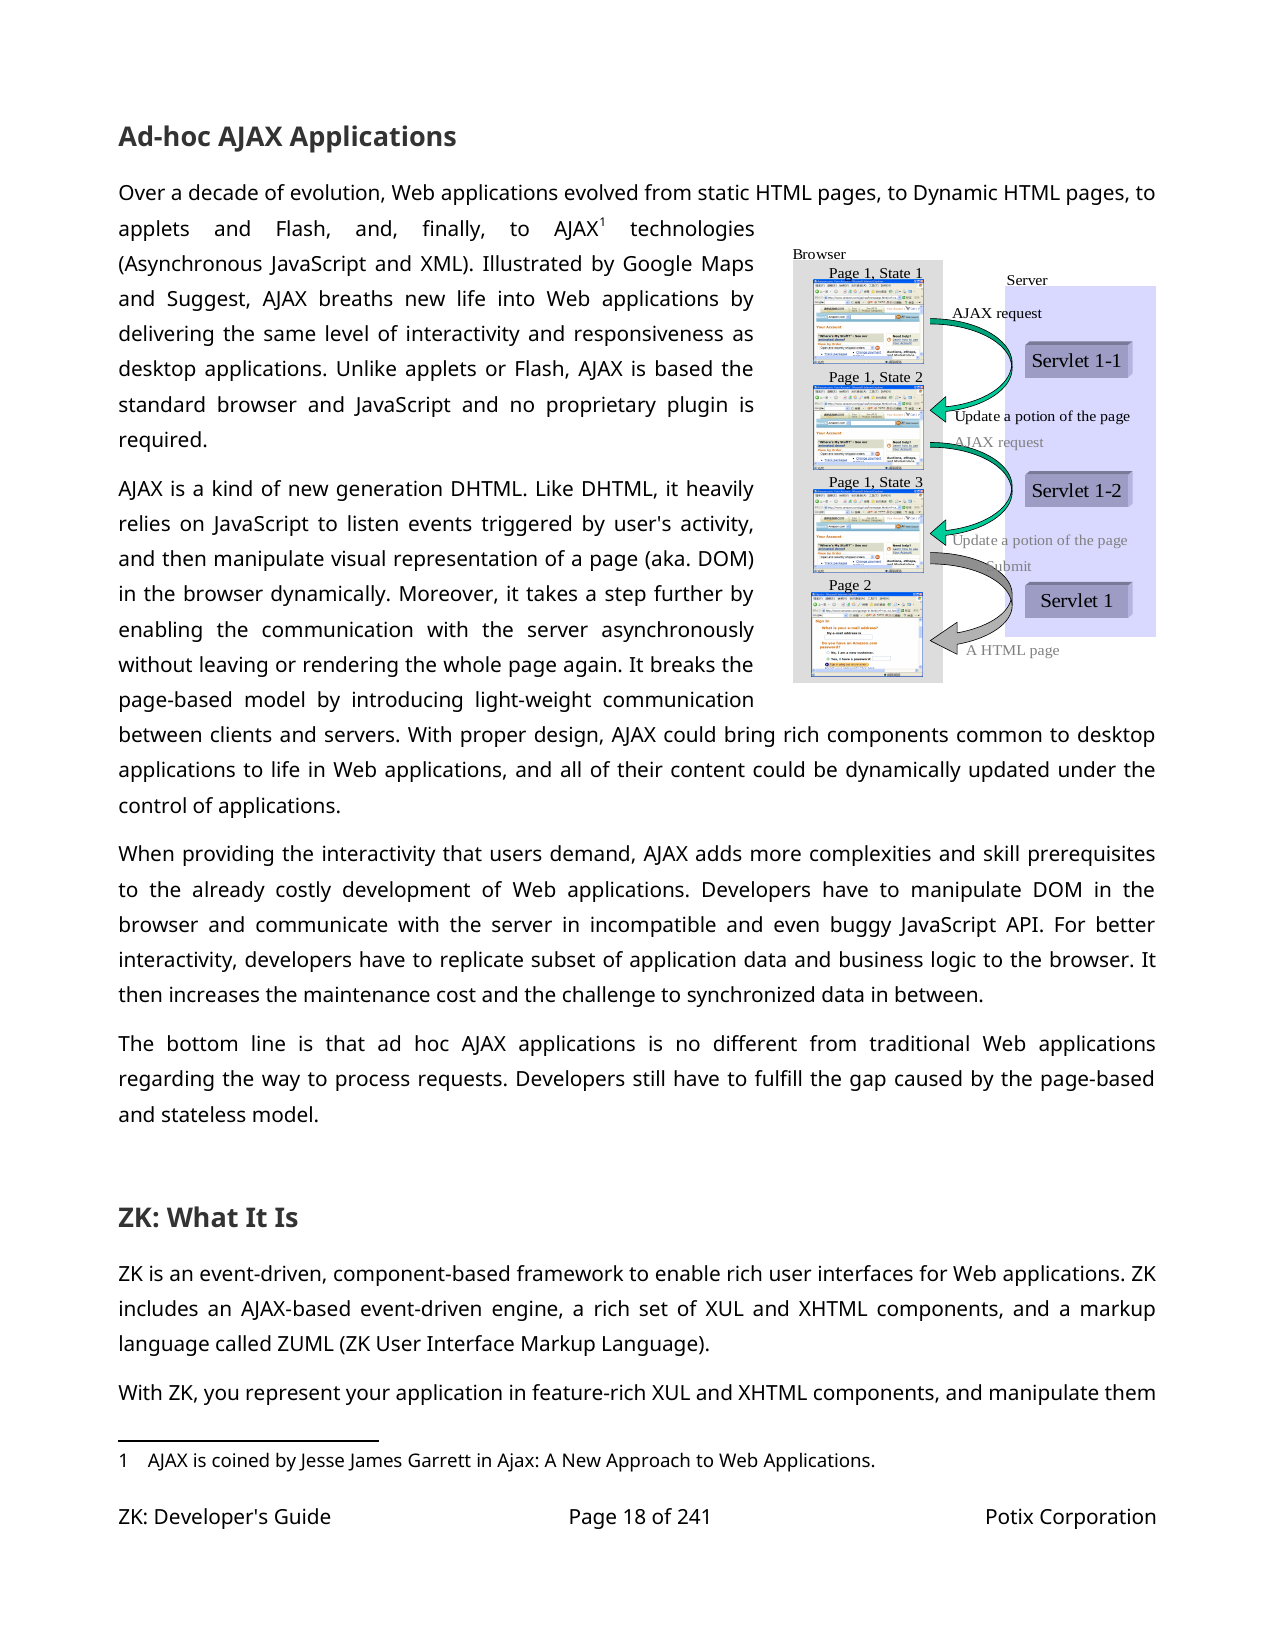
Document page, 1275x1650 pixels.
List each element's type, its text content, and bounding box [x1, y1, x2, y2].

subtitle Ad-hoc AJAX Applications [118, 118, 1157, 155]
text The bottom line is that ad hoc AJAX applications is no different from traditional Web applications regarding the way to process requests. Developers still have to fulfill the gap caused by the page-based and stateless model. [118, 1029, 1157, 1128]
text When providing the interactivity that users demand, AJAX adds more complexities and skill prerequisites to the already costly development of Web applications. Developers have to manipulate DOM in the browser and communicate with the server in incompatible and even buggy JavaScript API. For better interactivity, developers have to replicate subset of application data and business logic to the browser. It then increases the maintenance cost and the challenge to synchronized data in between. [118, 839, 1157, 1009]
text ZK is an event-driven, component-based framework to enable rich user interfaces for Web applications. ZK includes an AJAX-based event-driven engine, a rich set of XUL and XHTML components, and a markup language called ZUML (ZK User Interface Markup Language). [118, 1259, 1157, 1358]
text AJAX is coined by Jesse James Garrett in Ajax: A New Approach to Web Applications. [118, 1447, 1157, 1473]
subtitle ZK: What It Is [118, 1199, 1157, 1236]
text With ZK, you represent your application in feature-rich XUL and XHTML components, and manipulate them [118, 1378, 1157, 1407]
text AJAX is a kind of new generation DHTML. Like DHTML, it heavily relies on JavaScript to listen events triggered by user's activity, and then manipulate visual representation of a page (aka. DOM) in the browser dynamically. Moreover, it takes a step further by enabling the communication with the server asynchronously without leaving or rendering the whole page again. It breaks the page-based model by introducing light-weight communication between clients and servers. With proper design, AJAX could bring rich components common to desktop applications to life in Web applications, and all of their content could be dynamically updated under the control of applications. [118, 474, 1157, 819]
text Over a decade of evolution, Web applications evolved from static HTML pages, to Dynamic HTML pages, to applets and Flash, and, finally, to AJAX technologies (Asynchronous JavaScript and XML). Illustrated by Google Maps and Suggest, AJAX breaths new life into Web applications by delivering the same level of interactivity and responsiveness as desktop applications. Unlike applets or Flash, AJAX is based the standard browser and JavaScript and no proprietary plugin is required. [118, 178, 1157, 453]
